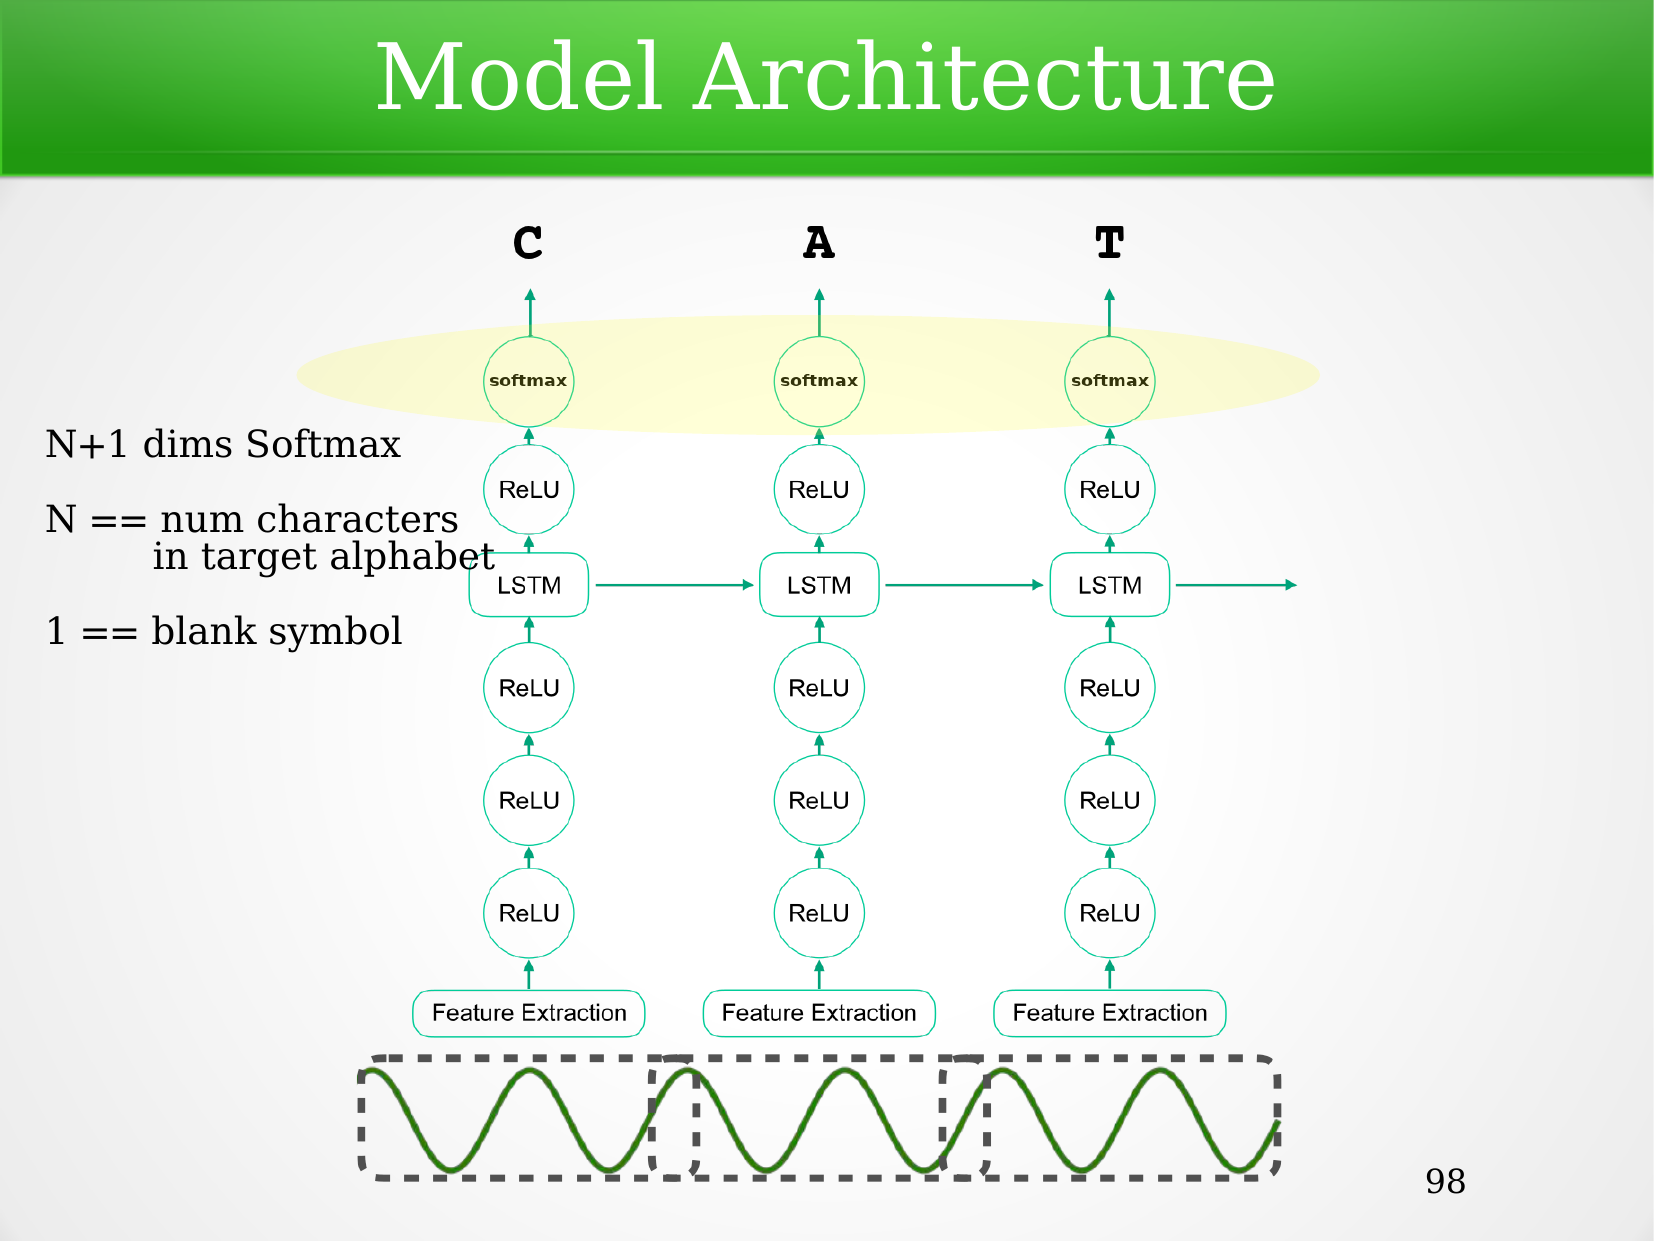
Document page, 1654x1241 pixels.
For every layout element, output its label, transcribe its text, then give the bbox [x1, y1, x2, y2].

text_box N+1 dims Softmax N == num characters in target alphabet 1 == blank symbol [30, 420, 526, 698]
picture [0, 0, 1654, 1241]
text_box [296, 315, 1321, 436]
title Model Architecture [82, 11, 1571, 154]
